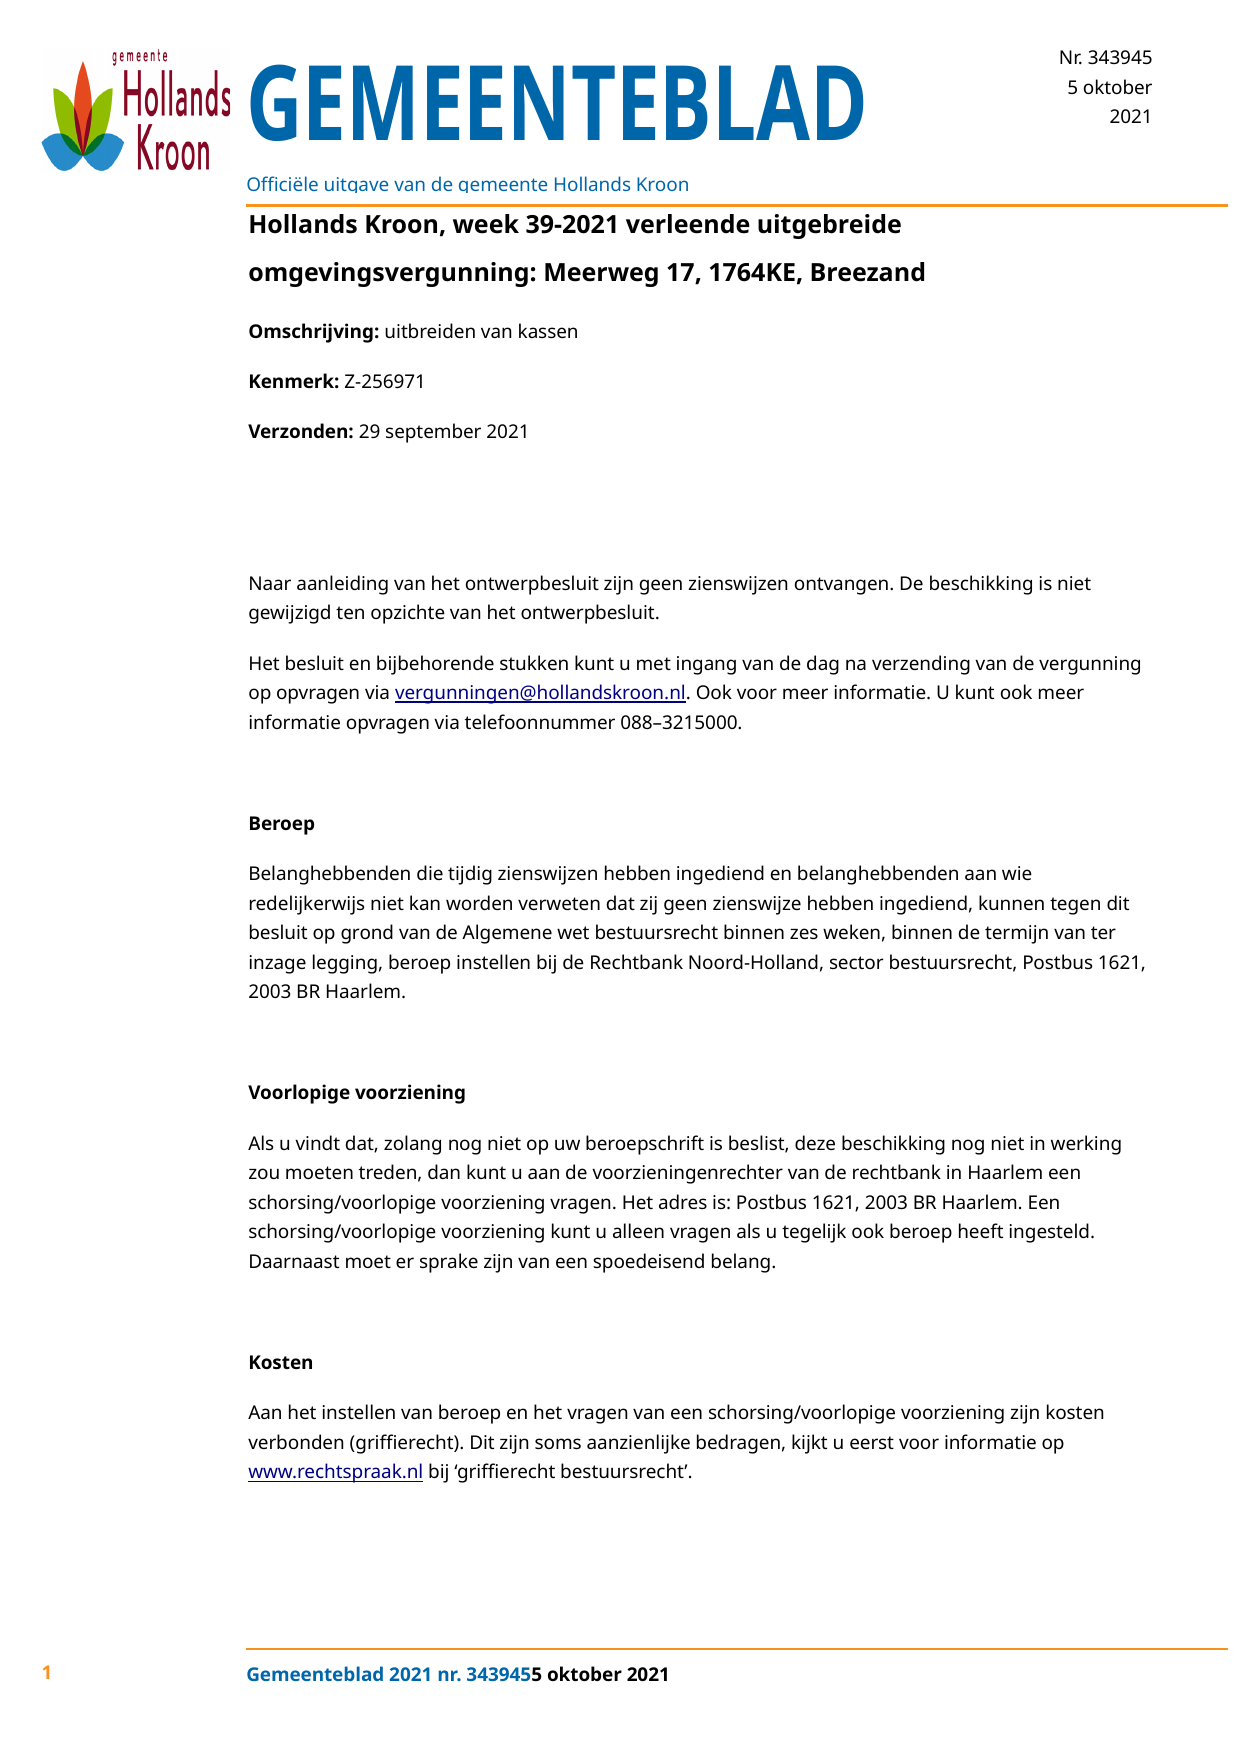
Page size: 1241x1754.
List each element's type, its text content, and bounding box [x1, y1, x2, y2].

text Voorlopige voorziening [248, 1079, 1152, 1105]
text Kosten [248, 1349, 1152, 1375]
text Belanghebbenden die tijdig zienswijzen hebben ingediend en belanghebbenden aan wie redelijkerwijs niet kan worden verweten dat zij geen zienswijze hebben ingediend, kunnen tegen dit besluit op grond van de Algemene wet bestuursrecht binnen zes weken, binnen de termijn van ter inzage legging, beroep instellen bij de Rechtbank Noord-Holland, sector bestuursrecht, Postbus 1621, 2003 BR Haarlem. [248, 860, 1152, 1004]
text Naar aanleiding van het ontwerpbesluit zijn geen zienswijzen ontvangen. De beschikking is niet gewijzigd ten opzichte van het ontwerpbesluit. [248, 570, 1152, 625]
text Hollands Kroon, week 39-2021 verleende uitgebreide omgevingsvergunning: Meerweg 17, 1764KE, Breezand [248, 207, 1152, 288]
text Kenmerk: Z-256971 [248, 368, 1152, 394]
text Het besluit en bijbehorende stukken kunt u met ingang van de dag na verzending van de vergunning op opvragen via vergunningen@hollandskroon.nl. Ook voor meer informatie. U kunt ook meer informatie opvragen via telefoonnummer 088–3215000. [248, 650, 1152, 735]
text Aan het instellen van beroep en het vragen van een schorsing/voorlopige voorziening zijn kosten verbonden (griffierecht). Dit zijn soms aanzienlijke bedragen, kijkt u eerst voor informatie op www.rechtspraak.nl bij ‘griffierecht bestuursrecht’. [248, 1399, 1152, 1484]
text Verzonden: 29 september 2021 [248, 419, 1152, 444]
picture [41, 47, 231, 172]
text Als u vindt dat, zolang nog niet op uw beroepschrift is beslist, deze beschikking nog niet in werking zou moeten treden, dan kunt u aan de voorzieningenrechter van de rechtbank in Haarlem een schorsing/voorlopige voorziening vragen. Het adres is: Postbus 1621, 2003 BR Haarlem. Een schorsing/voorlopige voorziening kunt u alleen vragen als u tegelijk ook beroep heeft ingesteld. Daarnaast moet er sprake zijn van een spoedeisend belang. [248, 1130, 1152, 1274]
text Beroep [248, 810, 1152, 836]
text Omschrijving: uitbreiden van kassen [248, 318, 1152, 344]
